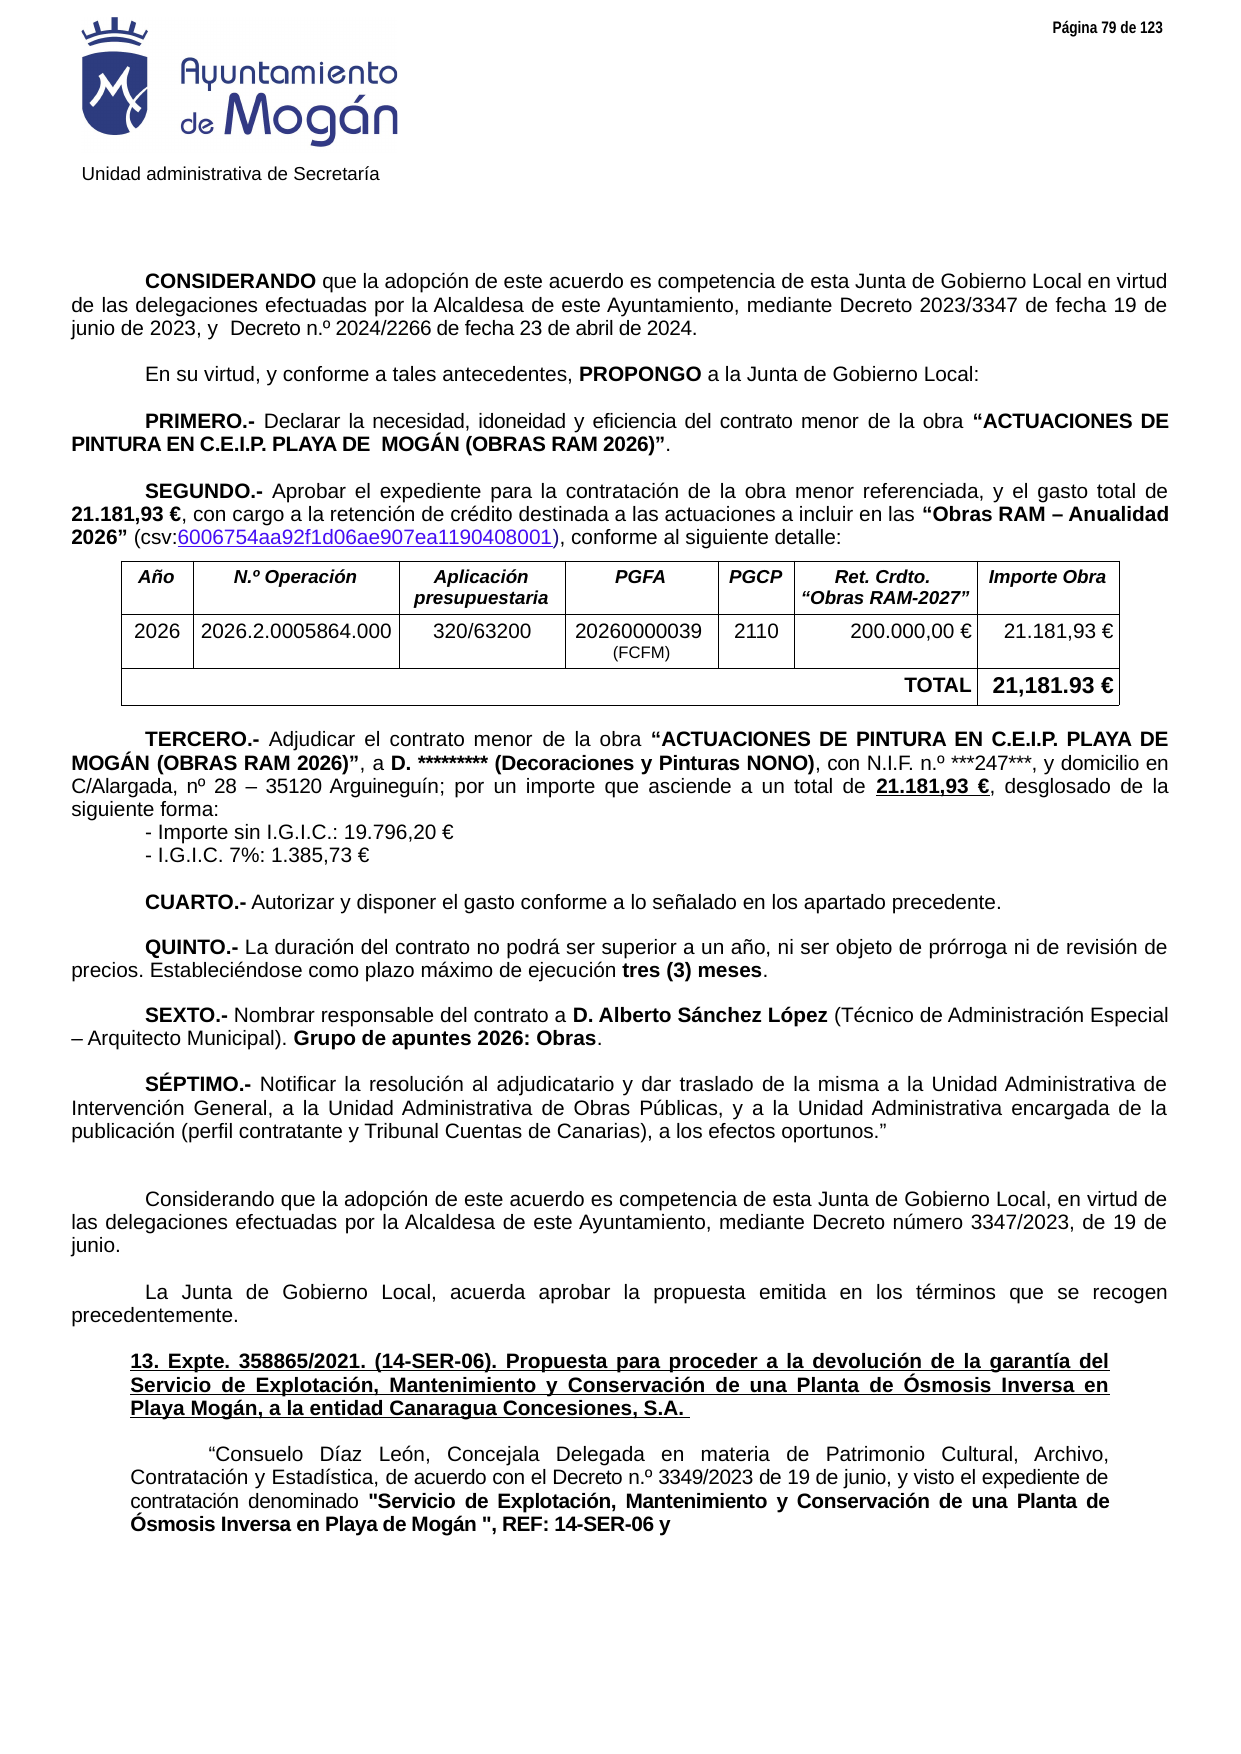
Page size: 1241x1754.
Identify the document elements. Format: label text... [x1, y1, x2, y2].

text SEGUNDO.- Aprobar el expediente para la contratación de la obra menor referenciada, y el gasto total de 21.181,93 €, con cargo a la retención de crédito destinada a las actuaciones a incluir en las “Obras RAM – Anualidad 2026” (csv:6006754aa92f1d06ae907ea1190408001), conforme al siguiente detalle: [71, 479, 1169, 549]
text En su virtud, y conforme a tales antecedentes, PROPONGO a la Junta de Gobierno Local: [71, 363, 1169, 386]
text 13. Expte. 358865/2021. (14-SER-06). Propuesta para proceder a la devolución de la garantía del [130, 1350, 1110, 1370]
table_cell TOTAL [122, 669, 977, 704]
text “Consuelo Díaz León, Concejala Delegada en materia de Patrimonio Cultural, Archivo, Contratación y Estadística, de acuerdo con el Decreto n.º 3349/2023 de 19 de junio, y visto el expediente de contratación denominado "Servicio de Explotación, Mantenimiento y Conservación de una Planta de Ósmosis Inversa en Playa de Mogán ", REF: 14-SER-06 y [130, 1443, 1110, 1536]
text SÉPTIMO.- Notificar la resolución al adjudicatario y dar traslado de la misma a la Unidad Administrativa de Intervención General, a la Unidad Administrativa de Obras Públicas, y a la Unidad Administrativa encargada de la publicación (perfil contratante y Tribunal Cuentas de Canarias), a los efectos oportunos.” [71, 1073, 1169, 1143]
text TERCERO.- Adjudicar el contrato menor de la obra “ACTUACIONES DE PINTURA EN C.E.I.P. PLAYA DE MOGÁN (OBRAS RAM 2026)”, a D. ********* (Decoraciones y Pinturas NONO), con N.I.F. n.º ***247***, y domicilio en C/Alargada, nº 28 – 35120 Arguineguín; por un importe que asciende a un total de 21.181,93 €, desglosado de la siguiente forma: [71, 728, 1169, 821]
text - Importe sin I.G.I.C.: 19.796,20 € [71, 821, 1169, 844]
text Considerando que la adopción de este acuerdo es competencia de esta Junta de Gobierno Local, en virtud de las delegaciones efectuadas por la Alcaldesa de este Ayuntamiento, mediante Decreto número 3347/2023, de 19 de junio. [71, 1187, 1169, 1257]
table_header Aplicación presupuestaria [400, 562, 565, 614]
table_cell 21.181,93 € [978, 615, 1119, 667]
table_header N.º Operación [194, 562, 399, 614]
text SEXTO.- Nombrar responsable del contrato a D. Alberto Sánchez López (Técnico de Administración Especial – Arquitecto Municipal). Grupo de apuntes 2026: Obras. [71, 1003, 1169, 1050]
table_cell 2110 [719, 615, 794, 667]
table_header PGCP [719, 562, 794, 614]
table_cell 20260000039 (FCFM) [566, 615, 718, 667]
text CONSIDERANDO que la adopción de este acuerdo es competencia de esta Junta de Gobierno Local en virtud de las delegaciones efectuadas por la Alcaldesa de este Ayuntamiento, mediante Decreto 2023/3347 de fecha 19 de junio de 2023, y Decreto n.º 2024/2266 de fecha 23 de abril de 2024. [71, 270, 1169, 340]
table_header Importe Obra [978, 562, 1119, 614]
text La Junta de Gobierno Local, acuerda aprobar la propuesta emitida en los términos que se recogen precedentemente. [71, 1280, 1169, 1327]
text CUARTO.- Autorizar y disponer el gasto conforme a lo señalado en los apartado precedente. [71, 891, 1169, 914]
text PRIMERO.- Declarar la necesidad, idoneidad y eficiencia del contrato menor de la obra “ACTUACIONES DE PINTURA EN C.E.I.P. PLAYA DE MOGÁN (OBRAS RAM 2026)”. [71, 409, 1169, 456]
text - I.G.I.C. 7%: 1.385,73 € [71, 844, 1169, 867]
table_cell 2026 [122, 615, 193, 667]
table_cell 320/63200 [400, 615, 565, 667]
text Playa Mogán, a la entidad Canaragua Concesiones, S.A. [130, 1395, 1110, 1420]
table_header Ret. Crdto. “Obras RAM-2027” [795, 562, 977, 614]
table_cell 200.000,00 € [795, 615, 977, 667]
text Servicio de Explotación, Mantenimiento y Conservación de una Planta de Ósmosis Inversa en [130, 1371, 1110, 1394]
table_header PGFA [566, 562, 718, 614]
table_cell 2026.2.0005864.000 [194, 615, 399, 667]
picture [81, 17, 398, 153]
table_cell 21.181,93 € [978, 669, 1119, 704]
text QUINTO.- La duración del contrato no podrá ser superior a un año, ni ser objeto de prórroga ni de revisión de precios. Estableciéndose como plazo máximo de ejecución tres (3) meses. [71, 935, 1169, 982]
table_header Año [122, 562, 193, 614]
